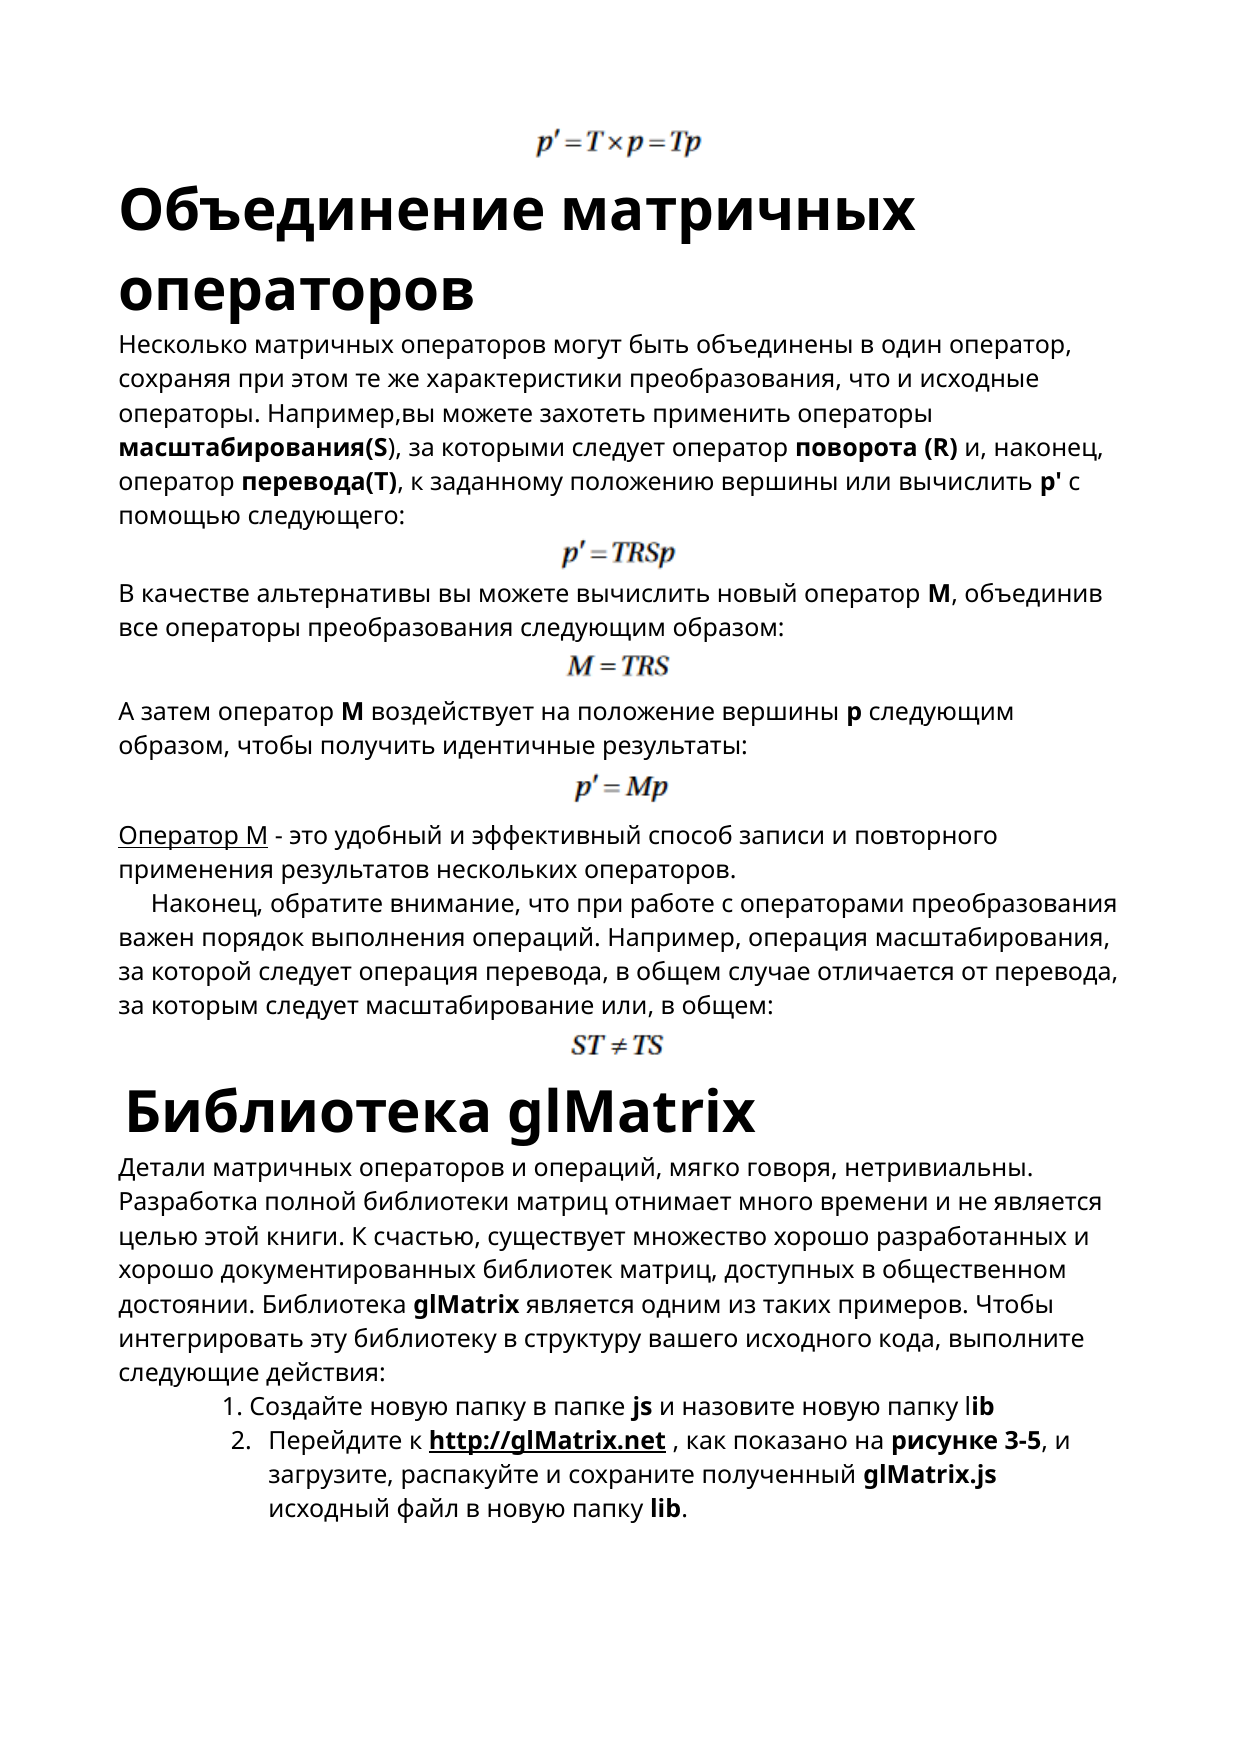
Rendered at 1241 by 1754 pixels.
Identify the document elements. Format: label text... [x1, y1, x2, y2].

picture [556, 531, 685, 576]
text Оператор M - это удобный и эффективный способ записи и повторного применения результатов нескольких операторов. [118, 761, 1122, 886]
list Перейдите к http://glMatrix.net , как показано на рисунке 3-5, и [231, 1422, 1122, 1457]
text 1. Создайте новую папку в папке js и назовите новую папку lib [118, 1388, 1122, 1422]
text Объединение матричных операторов [118, 118, 1122, 327]
text Библиотека glMatrix [118, 1022, 1122, 1150]
text В качестве альтернативы вы можете вычислить новый оператор M, объединив все операторы преобразования следующим образом: [118, 531, 1122, 643]
picture [564, 1022, 676, 1071]
picture [560, 761, 680, 818]
text Детали матричных операторов и операций, мягко говоря, нетривиальны. Разработка полной библиотеки матриц отнимает много времени и не является целью этой книги. К счастью, существует множество хорошо разработанных и хорошо документированных библиотек матриц, доступных в общественном достоянии. Библиотека glMatrix является одним из таких примеров. Чтобы интегрировать эту библиотеку в структуру вашего исходного кода, выполните следующие действия: [118, 1150, 1122, 1388]
text Наконец, обратите внимание, что при работе с операторами преобразования важен порядок выполнения операций. Например, операция масштабирования, за которой следует операция перевода, в общем случае отличается от перевода, за которым следует масштабирование или, в общем: [118, 886, 1122, 1022]
text А затем оператор M воздействует на положение вершины p следующим образом, чтобы получить идентичные результаты: [118, 643, 1122, 761]
text сохраняя при этом те же характеристики преобразования, что и исходные операторы. Например,вы можете захотеть применить операторы масштабирования(S), за которыми следует оператор поворота (R) и, наконец, оператор перевода(T), к заданному положению вершины или вычислить p' с помощью следующего: [118, 361, 1122, 531]
picture [558, 643, 682, 694]
list загрузите, распакуйте и сохраните полученный glMatrix.js исходный файл в новую папку lib. [231, 1457, 1122, 1525]
text Несколько матричных операторов могут быть объединены в один оператор, [118, 327, 1122, 361]
picture [530, 118, 710, 169]
